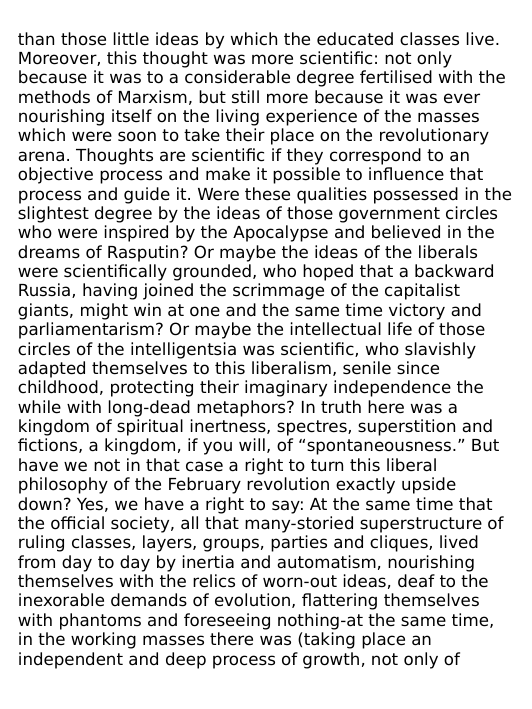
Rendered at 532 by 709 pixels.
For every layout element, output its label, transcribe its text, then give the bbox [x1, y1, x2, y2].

text than those little ideas by which the educated classes live. Moreover, this thought was more scientific: not only because it was to a considerable degree fertilised with the methods of Marxism, but still more because it was ever nourishing itself on the living experience of the masses which were soon to take their place on the revolutionary arena. Thoughts are scientific if they correspond to an objective process and make it possible to influence that process and guide it. Were these qualities possessed in the slightest degree by the ideas of those government circles who were inspired by the Apocalypse and believed in the dreams of Rasputin? Or maybe the ideas of the liberals were scientifically grounded, who hoped that a backward Russia, having joined the scrimmage of the capitalist giants, might win at one and the same time victory and parliamentarism? Or maybe the intellectual life of those circles of the intelligentsia was scientific, who slavishly adapted themselves to this liberalism, senile since childhood, protecting their imaginary independence the while with long-dead metaphors? In truth here was a kingdom of spiritual inertness, spectres, superstition and fictions, a kingdom, if you will, of “spontaneousness.” But have we not in that case a right to turn this liberal philosophy of the February revolution exactly upside down? Yes, we have a right to say: At the same time that the official society, all that many-storied superstructure of ruling classes, layers, groups, parties and cliques, lived from day to day by inertia and automatism, nourishing themselves with the relics of worn-out ideas, deaf to the inexorable demands of evolution, flattering themselves with phantoms and foreseeing nothing-at the same time, in the working masses there was (taking place an independent and deep process of growth, not only of [18, 29, 514, 669]
